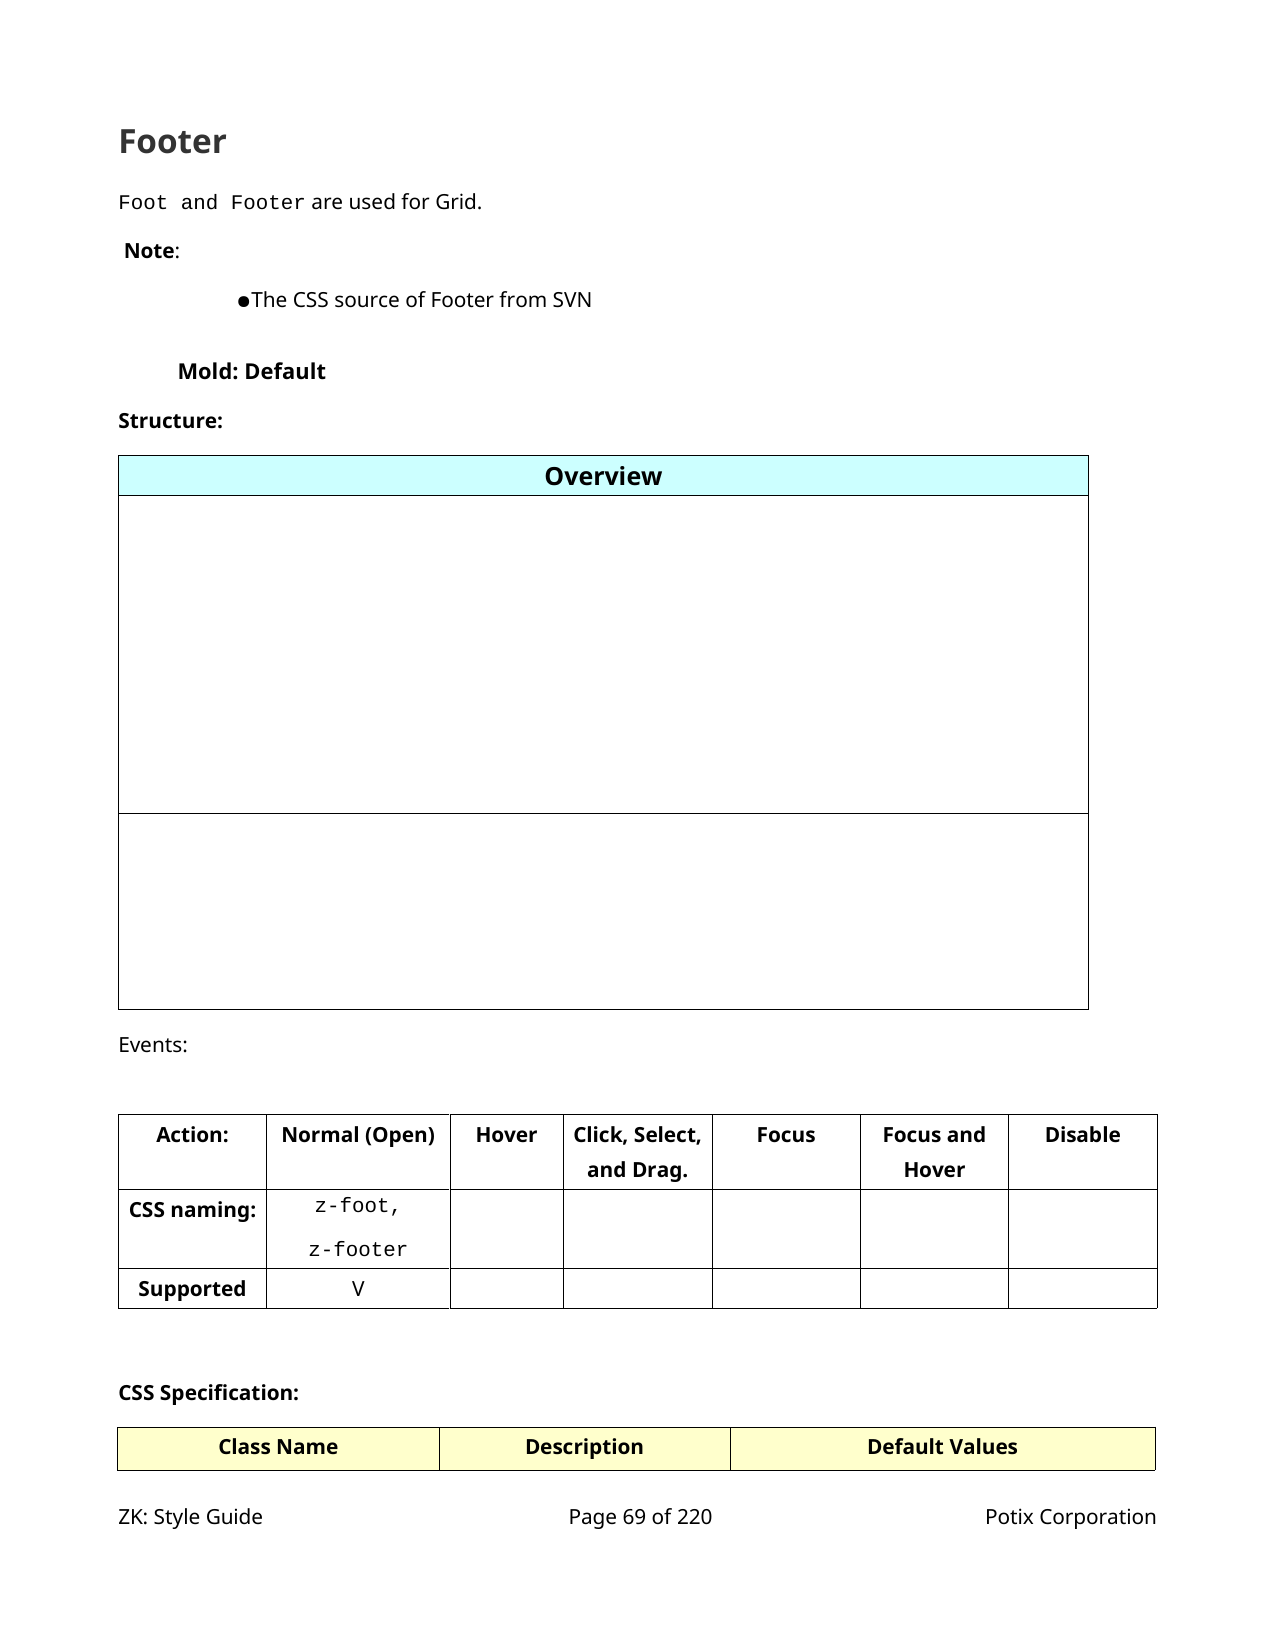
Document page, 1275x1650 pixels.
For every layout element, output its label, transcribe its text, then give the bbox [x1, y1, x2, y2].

table_cell z-foot, z-footer [267, 1190, 449, 1268]
table_cell [713, 1190, 860, 1268]
table_cell Supported [119, 1269, 266, 1308]
table_header Normal (Open) [267, 1115, 449, 1189]
table_cell [451, 1269, 563, 1308]
table_cell [1009, 1269, 1157, 1308]
subtitle Mold: Default [177, 356, 1157, 386]
table_cell [1009, 1190, 1157, 1268]
subtitle Footer [118, 118, 1157, 163]
table_cell CSS naming: [119, 1190, 266, 1268]
table_header Disable [1009, 1115, 1157, 1189]
text Foot and Footer are used for Grid. [118, 187, 1157, 216]
table_header Hover [451, 1115, 563, 1189]
text Note: [118, 236, 1157, 264]
table_cell [119, 814, 1088, 1009]
table_header Overview [119, 456, 1088, 495]
text CSS Specification: [118, 1378, 1157, 1406]
table_header Class Name [118, 1428, 439, 1470]
table_header Default Values [731, 1428, 1155, 1470]
list The CSS source of Footer from SVN [236, 285, 1157, 313]
table_cell [861, 1190, 1008, 1268]
text Structure: [118, 406, 1157, 434]
table_header Action: [119, 1115, 266, 1189]
table_header Click, Select, and Drag. [564, 1115, 712, 1189]
table_header Focus and Hover [861, 1115, 1008, 1189]
text Events: [118, 1030, 1157, 1093]
table_cell V [267, 1269, 449, 1308]
table_cell [119, 496, 1088, 813]
table_cell [564, 1269, 712, 1308]
table_header Focus [713, 1115, 860, 1189]
table_header Description [440, 1428, 730, 1470]
table_cell [861, 1269, 1008, 1308]
table_cell [451, 1190, 563, 1268]
table_cell [564, 1190, 712, 1268]
table_cell [713, 1269, 860, 1308]
